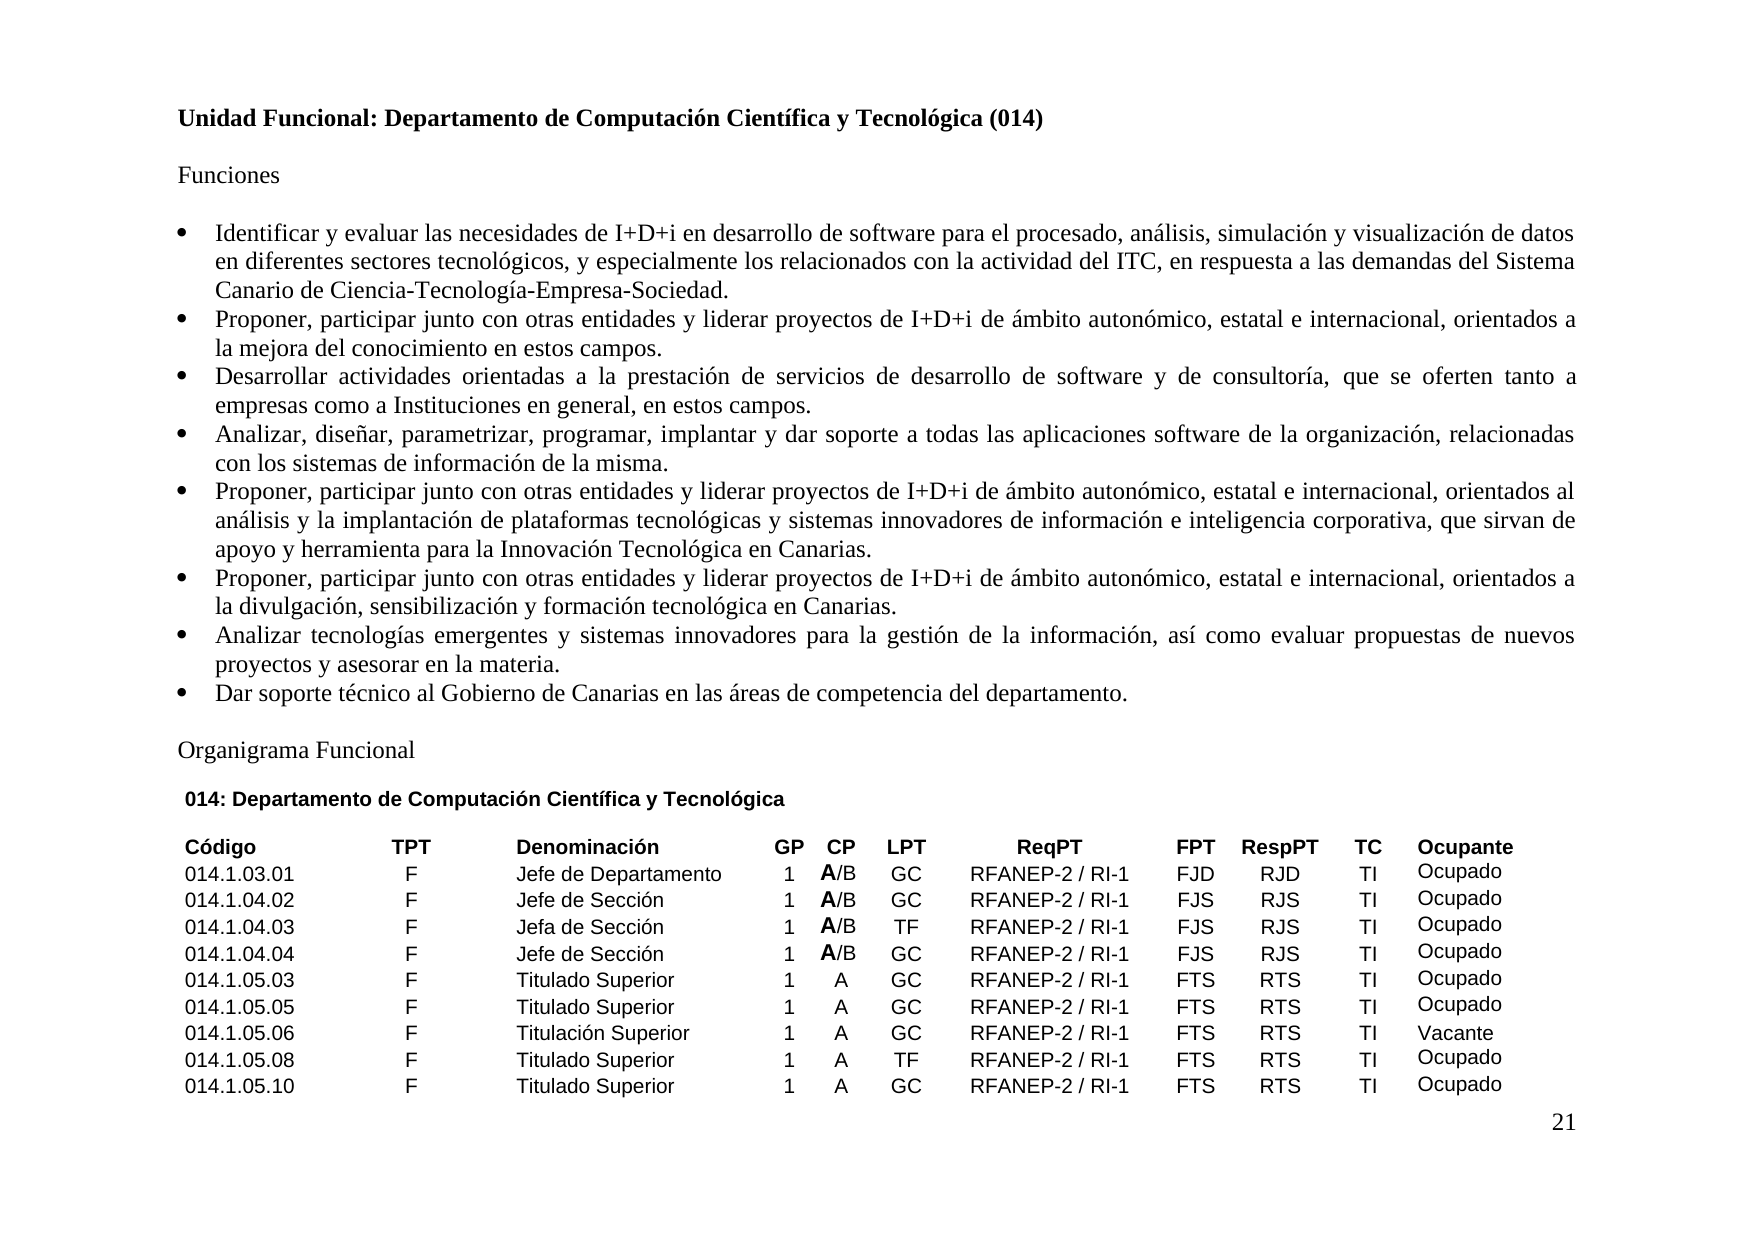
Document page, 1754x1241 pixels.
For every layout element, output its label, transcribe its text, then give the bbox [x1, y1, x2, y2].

table_cell 1 [767, 859, 811, 886]
table_cell F [314, 886, 509, 912]
table_cell RTS [1234, 965, 1326, 992]
table_cell 014.1.04.02 [177, 886, 313, 912]
table_cell RFANEP-2 / RI-1 [942, 992, 1157, 1018]
table_cell TC [1326, 811, 1410, 859]
list Proponer, participar junto con otras entidades y liderar proyectos de I+D+i de ámbito autonómico, estatal e internacional, orientados a la divulgación, sensibilización y formación tecnológica en Canarias. [177, 563, 1577, 620]
table_cell 014.1.04.04 [177, 939, 313, 965]
table_cell 014.1.05.08 [177, 1045, 313, 1072]
table_cell FTS [1157, 992, 1234, 1018]
table_cell 1 [767, 965, 811, 992]
table_cell GC [871, 939, 942, 965]
list Dar soporte técnico al Gobierno de Canarias en las áreas de competencia del departamento. [177, 678, 1577, 706]
table_cell Ocupado [1410, 939, 1751, 965]
table_cell Titulación Superior [509, 1019, 767, 1045]
table_cell GC [871, 886, 942, 912]
table_cell Ocupado [1410, 1072, 1751, 1098]
table_cell FPT [1157, 811, 1234, 859]
table_cell RTS [1234, 1019, 1326, 1045]
table_cell TI [1326, 965, 1410, 992]
table_cell RFANEP-2 / RI-1 [942, 1019, 1157, 1045]
table_cell RFANEP-2 / RI-1 [942, 859, 1157, 886]
list Proponer, participar junto con otras entidades y liderar proyectos de I+D+i de ámbito autonómico, estatal e internacional, orientados a la mejora del conocimiento en estos campos. [177, 304, 1577, 361]
table_cell Jefe de Sección [509, 939, 767, 965]
table_cell CP [811, 811, 871, 859]
table_cell Ocupado [1410, 992, 1751, 1018]
table_cell FTS [1157, 1072, 1234, 1098]
table_cell Ocupado [1410, 912, 1751, 939]
table_cell GP [767, 811, 811, 859]
table_cell FJS [1157, 939, 1234, 965]
table_cell FJS [1157, 886, 1234, 912]
table_cell Ocupado [1410, 859, 1751, 886]
table_cell Vacante [1410, 1019, 1751, 1045]
table_cell 1 [767, 1072, 811, 1098]
table_cell TI [1326, 1019, 1410, 1045]
table_cell RFANEP-2 / RI-1 [942, 939, 1157, 965]
table_cell F [314, 859, 509, 886]
table_cell TI [1326, 939, 1410, 965]
list Desarrollar actividades orientadas a la prestación de servicios de desarrollo de software y de consultoría, que se oferten tanto a empresas como a Instituciones en general, en estos campos. [177, 361, 1577, 419]
table_cell Jefe de Sección [509, 886, 767, 912]
table_cell 1 [767, 1019, 811, 1045]
table_cell 1 [767, 992, 811, 1018]
table_cell TF [871, 1045, 942, 1072]
table_cell 1 [767, 886, 811, 912]
table_cell 014.1.03.01 [177, 859, 313, 886]
table_cell Ocupante [1410, 811, 1751, 859]
table_cell TI [1326, 992, 1410, 1018]
table_cell A [811, 992, 871, 1018]
table_cell 014.1.04.03 [177, 912, 313, 939]
list Proponer, participar junto con otras entidades y liderar proyectos de I+D+i de ámbito autonómico, estatal e internacional, orientados al análisis y la implantación de plataformas tecnológicas y sistemas innovadores de información e inteligencia corporativa, que sirvan de apoyo y herramienta para la Innovación Tecnológica en Canarias. [177, 476, 1577, 563]
table_cell RFANEP-2 / RI-1 [942, 886, 1157, 912]
table_cell RFANEP-2 / RI-1 [942, 1045, 1157, 1072]
table_cell A/B [811, 886, 871, 912]
table_cell TI [1326, 1072, 1410, 1098]
table_cell ReqPT [942, 811, 1157, 859]
table_cell F [314, 1045, 509, 1072]
table_cell Denominación [509, 811, 767, 859]
table_cell TPT [314, 811, 509, 859]
table_cell RFANEP-2 / RI-1 [942, 912, 1157, 939]
table_cell 014.1.05.03 [177, 965, 313, 992]
table_cell F [314, 1072, 509, 1098]
table_cell TI [1326, 886, 1410, 912]
table_cell RTS [1234, 1072, 1326, 1098]
text Unidad Funcional: Departamento de Computación Científica y Tecnológica (014) [177, 103, 1577, 131]
table_cell F [314, 965, 509, 992]
table_cell A/B [811, 859, 871, 886]
table_cell RJS [1234, 912, 1326, 939]
table_cell FTS [1157, 1045, 1234, 1072]
table_cell RJD [1234, 859, 1326, 886]
table_cell A [811, 1045, 871, 1072]
table_cell A [811, 965, 871, 992]
table_cell TF [871, 912, 942, 939]
table_cell 1 [767, 1045, 811, 1072]
table_cell Titulado Superior [509, 1072, 767, 1098]
table_cell Código [177, 811, 313, 859]
table_cell TI [1326, 859, 1410, 886]
table_cell F [314, 939, 509, 965]
table_cell F [314, 992, 509, 1018]
table_cell F [314, 1019, 509, 1045]
list Analizar tecnologías emergentes y sistemas innovadores para la gestión de la información, así como evaluar propuestas de nuevos proyectos y asesorar en la materia. [177, 620, 1577, 678]
table_cell A/B [811, 939, 871, 965]
table_cell RJS [1234, 939, 1326, 965]
table_cell 014.1.05.06 [177, 1019, 313, 1045]
table_cell Jefe de Departamento [509, 859, 767, 886]
table_cell FJS [1157, 912, 1234, 939]
table_cell Ocupado [1410, 965, 1751, 992]
table_cell GC [871, 1019, 942, 1045]
table_cell LPT [871, 811, 942, 859]
table_cell Titulado Superior [509, 992, 767, 1018]
table_cell TI [1326, 912, 1410, 939]
table_cell RJS [1234, 886, 1326, 912]
table_cell GC [871, 1072, 942, 1098]
list Identificar y evaluar las necesidades de I+D+i en desarrollo de software para el procesado, análisis, simulación y visualización de datos en diferentes sectores tecnológicos, y especialmente los relacionados con la actividad del ITC, en respuesta a las demandas del Sistema Canario de Ciencia-Tecnología-Empresa-Sociedad. [177, 218, 1577, 304]
table_cell FTS [1157, 965, 1234, 992]
table_cell RTS [1234, 1045, 1326, 1072]
table_cell A [811, 1072, 871, 1098]
table_cell Ocupado [1410, 886, 1751, 912]
table_header 014: Departamento de Computación Científica y Tecnológica [177, 764, 1751, 811]
table_cell RFANEP-2 / RI-1 [942, 965, 1157, 992]
table_cell 014.1.05.10 [177, 1072, 313, 1098]
text Organigrama Funcional [177, 735, 1577, 764]
table_cell Jefa de Sección [509, 912, 767, 939]
table_cell RTS [1234, 992, 1326, 1018]
table_cell FJD [1157, 859, 1234, 886]
table_cell 1 [767, 939, 811, 965]
table_cell Titulado Superior [509, 965, 767, 992]
table_cell GC [871, 859, 942, 886]
table_cell Titulado Superior [509, 1045, 767, 1072]
list Analizar, diseñar, parametrizar, programar, implantar y dar soporte a todas las aplicaciones software de la organización, relacionadas con los sistemas de información de la misma. [177, 419, 1577, 476]
table_cell 1 [767, 912, 811, 939]
table_cell RFANEP-2 / RI-1 [942, 1072, 1157, 1098]
table_cell Ocupado [1410, 1045, 1751, 1072]
table_cell 014.1.05.05 [177, 992, 313, 1018]
table_cell F [314, 912, 509, 939]
table_cell GC [871, 965, 942, 992]
table_cell TI [1326, 1045, 1410, 1072]
table_cell A/B [811, 912, 871, 939]
text Funciones [177, 160, 1577, 189]
table_cell RespPT [1234, 811, 1326, 859]
table_cell A [811, 1019, 871, 1045]
table_cell FTS [1157, 1019, 1234, 1045]
table_cell GC [871, 992, 942, 1018]
